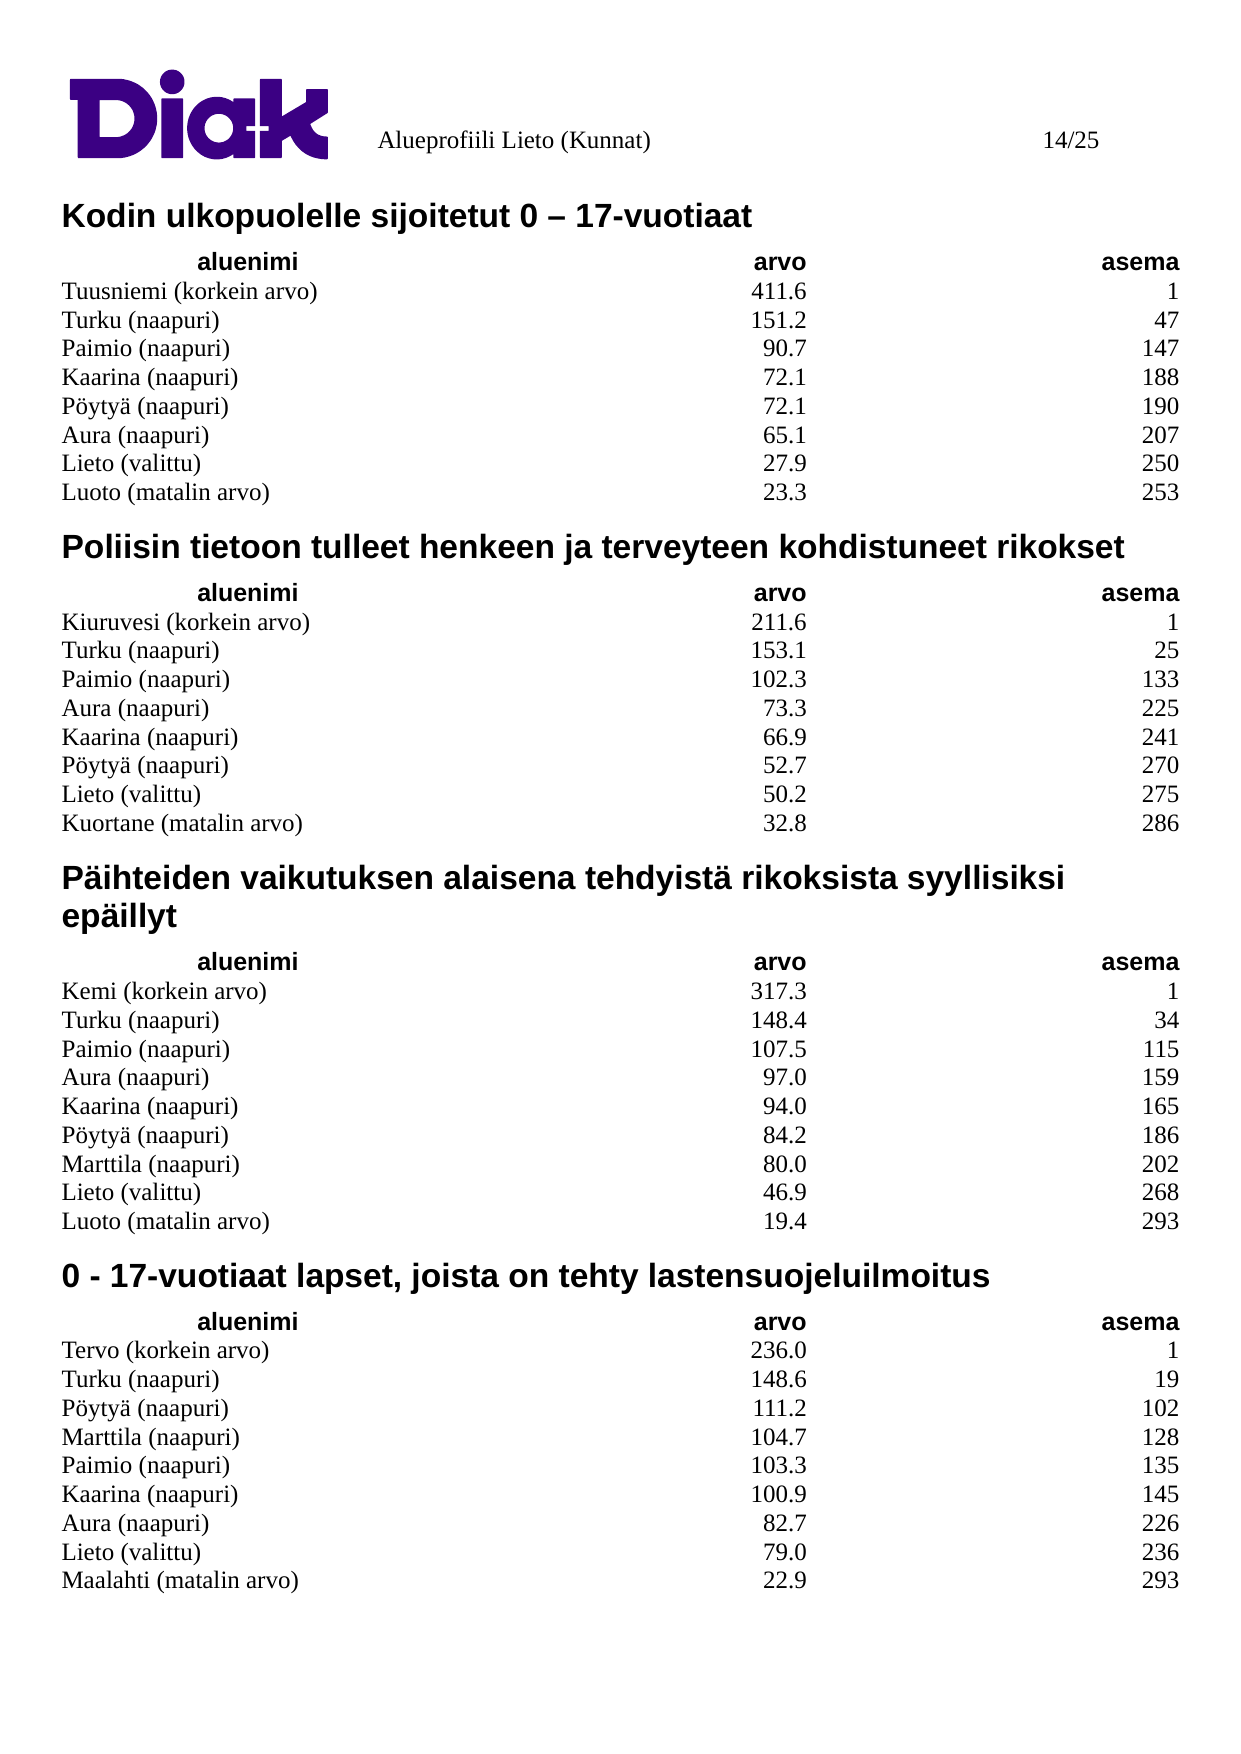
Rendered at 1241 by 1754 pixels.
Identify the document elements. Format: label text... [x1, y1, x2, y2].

table_cell 147 [806, 334, 1179, 362]
table_cell Kemi (korkein arvo) [61, 976, 434, 1005]
table_cell 84.2 [434, 1120, 806, 1149]
table_cell 317.3 [434, 976, 806, 1005]
table_cell Aura (naapuri) [61, 1508, 434, 1537]
table_cell 202 [806, 1149, 1179, 1177]
table_cell 151.2 [434, 305, 806, 333]
table_header asema [806, 578, 1179, 607]
table_cell 22.9 [434, 1566, 806, 1594]
table_cell 148.6 [434, 1364, 806, 1393]
table_cell Turku (naapuri) [61, 1005, 434, 1034]
table_cell 253 [806, 477, 1179, 506]
table_cell 211.6 [434, 607, 806, 636]
table_header asema [806, 247, 1179, 276]
table_cell 103.3 [434, 1451, 806, 1479]
table_cell 159 [806, 1063, 1179, 1091]
table_cell Marttila (naapuri) [61, 1422, 434, 1451]
table_cell 225 [806, 693, 1179, 722]
table_cell 268 [806, 1178, 1179, 1206]
table_cell Kaarina (naapuri) [61, 722, 434, 751]
table_cell Pöytyä (naapuri) [61, 1120, 434, 1149]
table_cell 72.1 [434, 362, 806, 391]
table_cell 1 [806, 276, 1179, 305]
table_header arvo [434, 948, 806, 976]
table_cell Pöytyä (naapuri) [61, 1393, 434, 1422]
subtitle Poliisin tietoon tulleet henkeen ja terveyteen kohdistuneet rikokset [61, 527, 1179, 566]
table_cell 286 [806, 808, 1179, 837]
table_cell Aura (naapuri) [61, 693, 434, 722]
table_cell Luoto (matalin arvo) [61, 477, 434, 506]
table_cell Paimio (naapuri) [61, 334, 434, 362]
table_cell Tuusniemi (korkein arvo) [61, 276, 434, 305]
table_cell 207 [806, 420, 1179, 448]
table_cell 115 [806, 1034, 1179, 1062]
table_cell 236.0 [434, 1336, 806, 1364]
table_cell 145 [806, 1479, 1179, 1508]
table_cell 241 [806, 722, 1179, 751]
table_cell Kaarina (naapuri) [61, 1479, 434, 1508]
table_cell Kuortane (matalin arvo) [61, 808, 434, 837]
table_cell 32.8 [434, 808, 806, 837]
table_header asema [806, 948, 1179, 976]
table_cell Paimio (naapuri) [61, 664, 434, 693]
table_cell 97.0 [434, 1063, 806, 1091]
table_cell 80.0 [434, 1149, 806, 1177]
table_cell 47 [806, 305, 1179, 333]
table_cell 226 [806, 1508, 1179, 1537]
table_header arvo [434, 1307, 806, 1336]
table_cell 153.1 [434, 636, 806, 664]
table_cell 293 [806, 1566, 1179, 1594]
table_cell 236 [806, 1537, 1179, 1566]
table_cell Pöytyä (naapuri) [61, 391, 434, 420]
table_cell 102 [806, 1393, 1179, 1422]
table_cell Kaarina (naapuri) [61, 362, 434, 391]
table_header aluenimi [61, 578, 434, 607]
table_header aluenimi [61, 1307, 434, 1336]
subtitle 0 - 17-vuotiaat lapset, joista on tehty lastensuojeluilmoitus [61, 1256, 1179, 1294]
table_cell 111.2 [434, 1393, 806, 1422]
table_cell Luoto (matalin arvo) [61, 1206, 434, 1235]
table_header aluenimi [61, 948, 434, 976]
table_cell 94.0 [434, 1091, 806, 1120]
table_cell 275 [806, 779, 1179, 808]
table_cell 66.9 [434, 722, 806, 751]
table_cell Paimio (naapuri) [61, 1451, 434, 1479]
table_cell 65.1 [434, 420, 806, 448]
table_cell 34 [806, 1005, 1179, 1034]
table_cell 1 [806, 976, 1179, 1005]
table_cell 1 [806, 1336, 1179, 1364]
table_cell 135 [806, 1451, 1179, 1479]
table_cell 104.7 [434, 1422, 806, 1451]
table_cell Maalahti (matalin arvo) [61, 1566, 434, 1594]
table_header arvo [434, 247, 806, 276]
subtitle Kodin ulkopuolelle sijoitetut 0 – 17-vuotiaat [61, 196, 1179, 235]
table_cell Kiuruvesi (korkein arvo) [61, 607, 434, 636]
subtitle Päihteiden vaikutuksen alaisena tehdyistä rikoksista syyllisiksi epäillyt [61, 858, 1179, 935]
table_cell Kaarina (naapuri) [61, 1091, 434, 1120]
table_cell Turku (naapuri) [61, 1364, 434, 1393]
table_cell Lieto (valittu) [61, 779, 434, 808]
table_cell 19 [806, 1364, 1179, 1393]
table_cell Turku (naapuri) [61, 636, 434, 664]
table_cell 52.7 [434, 751, 806, 779]
table_header asema [806, 1307, 1179, 1336]
table_cell Marttila (naapuri) [61, 1149, 434, 1177]
table_cell 133 [806, 664, 1179, 693]
table_cell Tervo (korkein arvo) [61, 1336, 434, 1364]
table_cell 79.0 [434, 1537, 806, 1566]
table_cell 46.9 [434, 1178, 806, 1206]
table_cell 73.3 [434, 693, 806, 722]
table_cell 1 [806, 607, 1179, 636]
table_cell 293 [806, 1206, 1179, 1235]
table_cell 250 [806, 449, 1179, 477]
table_cell 102.3 [434, 664, 806, 693]
table_cell 190 [806, 391, 1179, 420]
table_cell Lieto (valittu) [61, 1178, 434, 1206]
table_cell 188 [806, 362, 1179, 391]
table_cell 107.5 [434, 1034, 806, 1062]
table_cell Paimio (naapuri) [61, 1034, 434, 1062]
table_cell 270 [806, 751, 1179, 779]
table_cell Pöytyä (naapuri) [61, 751, 434, 779]
table_cell 25 [806, 636, 1179, 664]
table_cell 128 [806, 1422, 1179, 1451]
table_cell Aura (naapuri) [61, 1063, 434, 1091]
table_cell 165 [806, 1091, 1179, 1120]
table_header arvo [434, 578, 806, 607]
table_cell 82.7 [434, 1508, 806, 1537]
table_cell 100.9 [434, 1479, 806, 1508]
table_cell 186 [806, 1120, 1179, 1149]
table_cell Turku (naapuri) [61, 305, 434, 333]
table_cell 148.4 [434, 1005, 806, 1034]
table_header aluenimi [61, 247, 434, 276]
table_cell 411.6 [434, 276, 806, 305]
table_cell 19.4 [434, 1206, 806, 1235]
table_cell 72.1 [434, 391, 806, 420]
table_cell 90.7 [434, 334, 806, 362]
table_cell Aura (naapuri) [61, 420, 434, 448]
table_cell Lieto (valittu) [61, 1537, 434, 1566]
table_cell 23.3 [434, 477, 806, 506]
table_cell 27.9 [434, 449, 806, 477]
table_cell Lieto (valittu) [61, 449, 434, 477]
table_cell 50.2 [434, 779, 806, 808]
